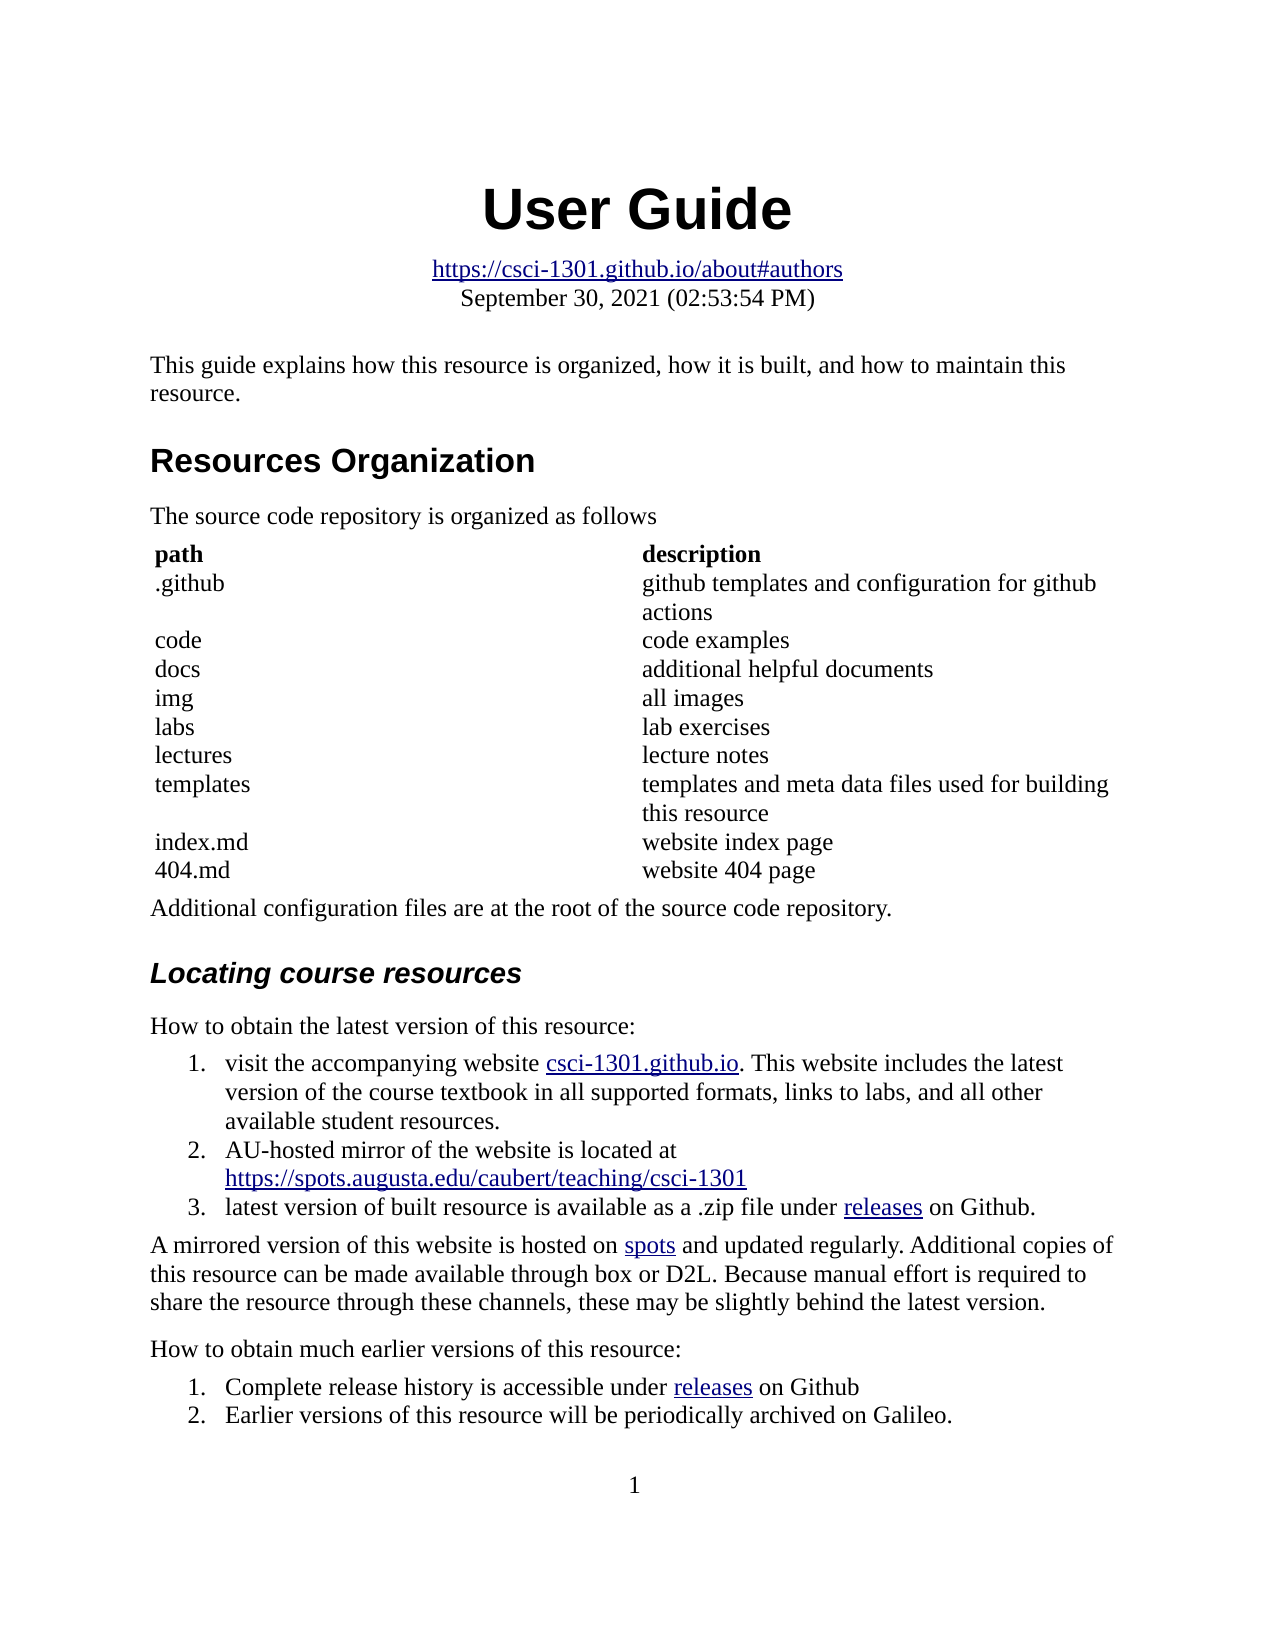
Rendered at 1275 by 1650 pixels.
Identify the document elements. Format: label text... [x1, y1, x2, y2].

table_header description [638, 539, 1125, 568]
table_cell templates and meta data files used for building this resource [638, 769, 1125, 827]
table_cell labs [150, 712, 637, 740]
subtitle Resources Organization [150, 441, 1125, 480]
table_cell lecture notes [638, 740, 1125, 769]
text https://csci-1301.github.io/about#authors [150, 254, 1125, 283]
text How to obtain the latest version of this resource: [150, 1011, 1125, 1039]
text A mirrored version of this website is hosted on spots and updated regularly. Additional copies of this resource can be made available through box or D2L. Because manual effort is required to share the resource through these channels, these may be slightly behind the latest version. [150, 1230, 1125, 1316]
table_cell docs [150, 654, 637, 683]
list visit the accompanying website csci-1301.github.io. This website includes the latest version of the course textbook in all supported formats, links to labs, and all other available student resources. [187, 1048, 1125, 1135]
table_cell 404.md [150, 855, 637, 884]
list Earlier versions of this resource will be periodically archived on Galileo. [187, 1401, 1125, 1429]
table_cell .github [150, 568, 637, 625]
table_cell lectures [150, 740, 637, 769]
table_cell code [150, 625, 637, 654]
table_header path [150, 539, 637, 568]
table_cell code examples [638, 625, 1125, 654]
table_cell website index page [638, 827, 1125, 855]
text The source code repository is organized as follows [150, 501, 1125, 530]
table_cell github templates and configuration for github actions [638, 568, 1125, 625]
list AU-hosted mirror of the website is located at https://spots.augusta.edu/caubert/teaching/csci-1301 [187, 1135, 1125, 1192]
table_cell index.md [150, 827, 637, 855]
subtitle Locating course resources [150, 956, 1125, 989]
table_cell website 404 page [638, 855, 1125, 884]
table_cell lab exercises [638, 712, 1125, 740]
list Complete release history is accessible under releases on Github [187, 1372, 1125, 1401]
table_cell img [150, 683, 637, 712]
list latest version of built resource is available as a .zip file under releases on Github. [187, 1192, 1125, 1221]
text This guide explains how this resource is organized, how it is built, and how to maintain this resource. [150, 350, 1125, 407]
text September 30, 2021 (02:53:54 PM) [150, 283, 1125, 312]
text How to obtain much earlier versions of this resource: [150, 1334, 1125, 1363]
text Additional configuration files are at the root of the source code repository. [150, 893, 1125, 922]
title User Guide [150, 175, 1125, 242]
table_cell templates [150, 769, 637, 827]
table_cell additional helpful documents [638, 654, 1125, 683]
table_cell all images [638, 683, 1125, 712]
